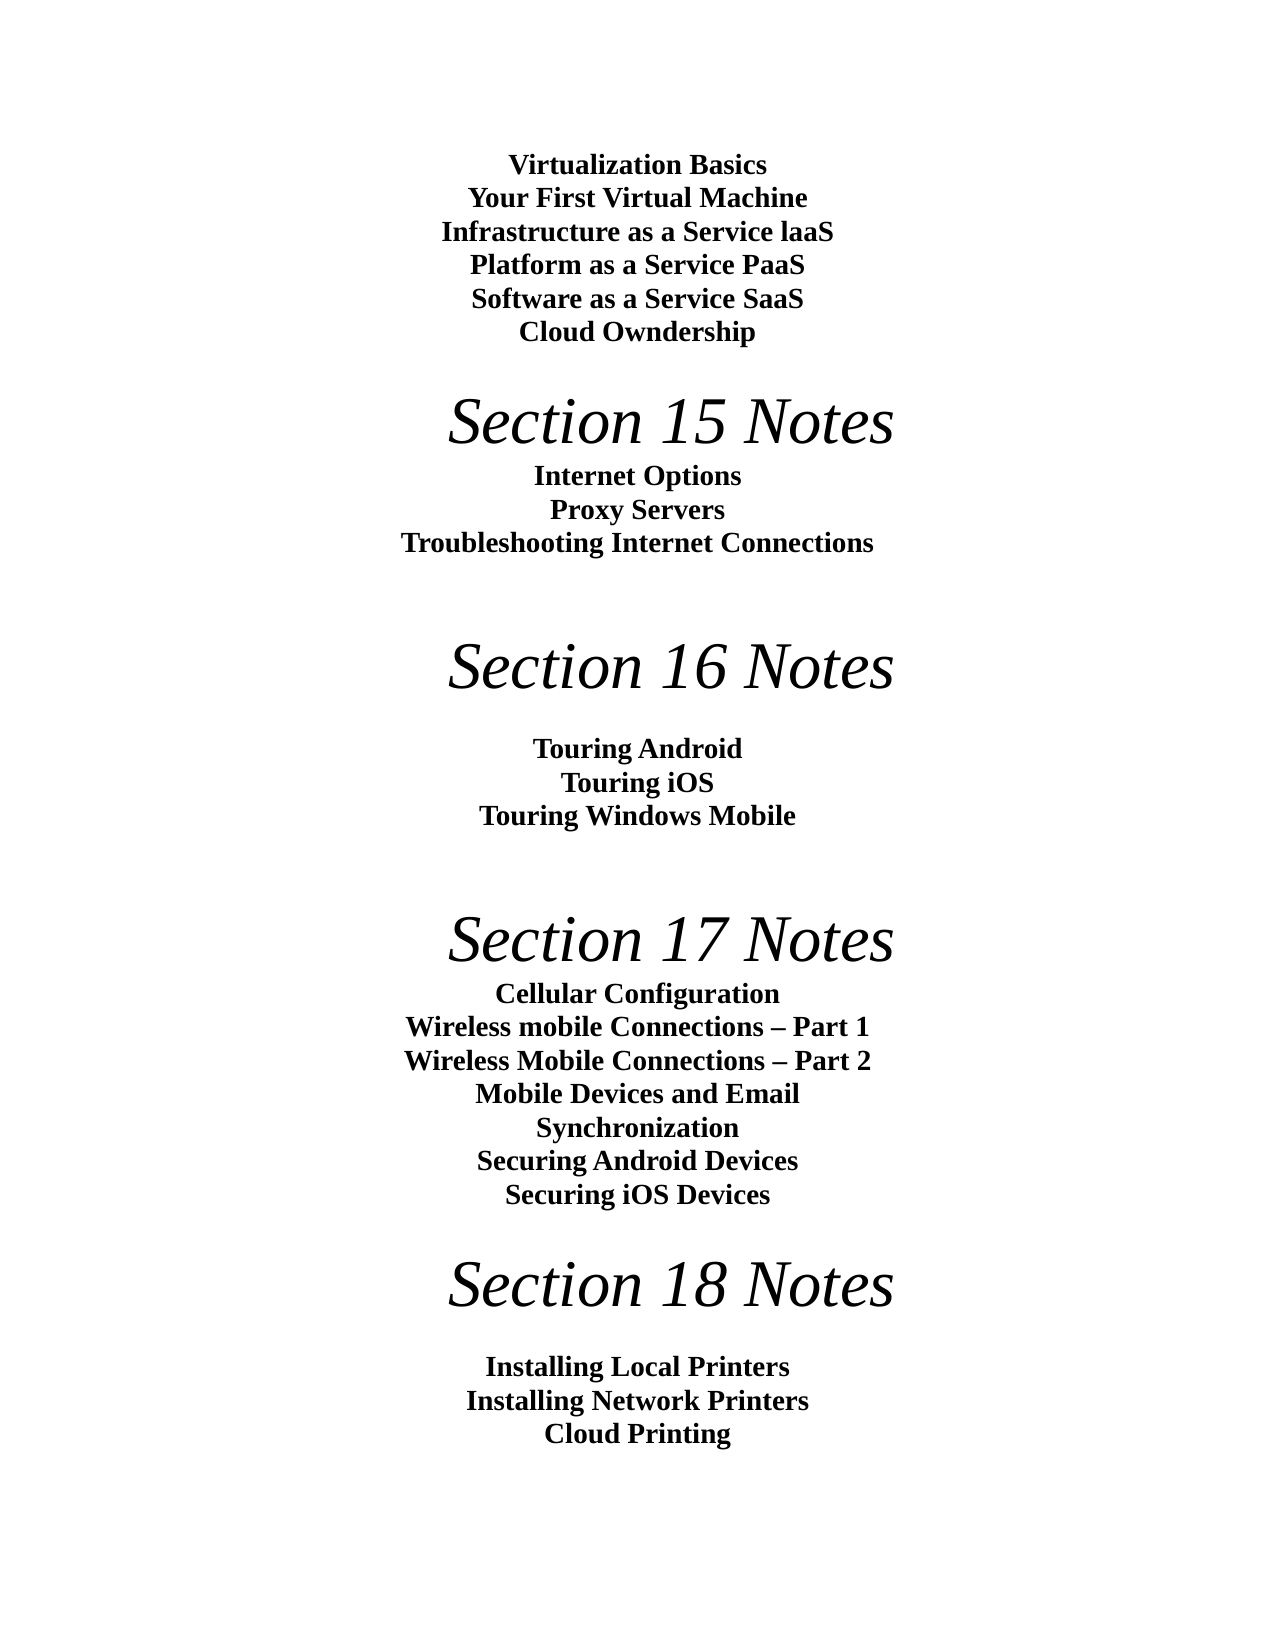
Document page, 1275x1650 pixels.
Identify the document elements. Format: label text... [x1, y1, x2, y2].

text Synchronization [118, 1110, 1157, 1143]
text Touring Windows Mobile [118, 798, 1157, 832]
text Touring Android [118, 731, 1157, 765]
text Installing Network Printers [118, 1383, 1157, 1417]
text Cellular Configuration [118, 976, 1157, 1009]
list Section 17 Notes [156, 899, 1157, 976]
text Wireless mobile Connections – Part 1 [118, 1009, 1157, 1043]
text Troubleshooting Internet Connections [118, 525, 1157, 559]
text Infrastructure as a Service laaS [118, 214, 1157, 247]
list Section 15 Notes [156, 382, 1157, 458]
text Cloud Printing [118, 1417, 1157, 1450]
text Mobile Devices and Email [118, 1076, 1157, 1110]
text Wireless Mobile Connections – Part 2 [118, 1043, 1157, 1076]
text Platform as a Service PaaS [118, 247, 1157, 281]
text Installing Local Printers [118, 1349, 1157, 1383]
text Internet Options [118, 458, 1157, 492]
text Securing Android Devices [118, 1143, 1157, 1177]
text Cloud Owndership [118, 314, 1157, 348]
list Section 16 Notes [156, 626, 1157, 703]
text Proxy Servers [118, 492, 1157, 525]
text Your First Virtual Machine [118, 180, 1157, 214]
text Software as a Service SaaS [118, 281, 1157, 314]
list Section 18 Notes [156, 1244, 1157, 1321]
text Touring iOS [118, 765, 1157, 798]
text Virtualization Basics [118, 147, 1157, 180]
text Securing iOS Devices [118, 1177, 1157, 1211]
